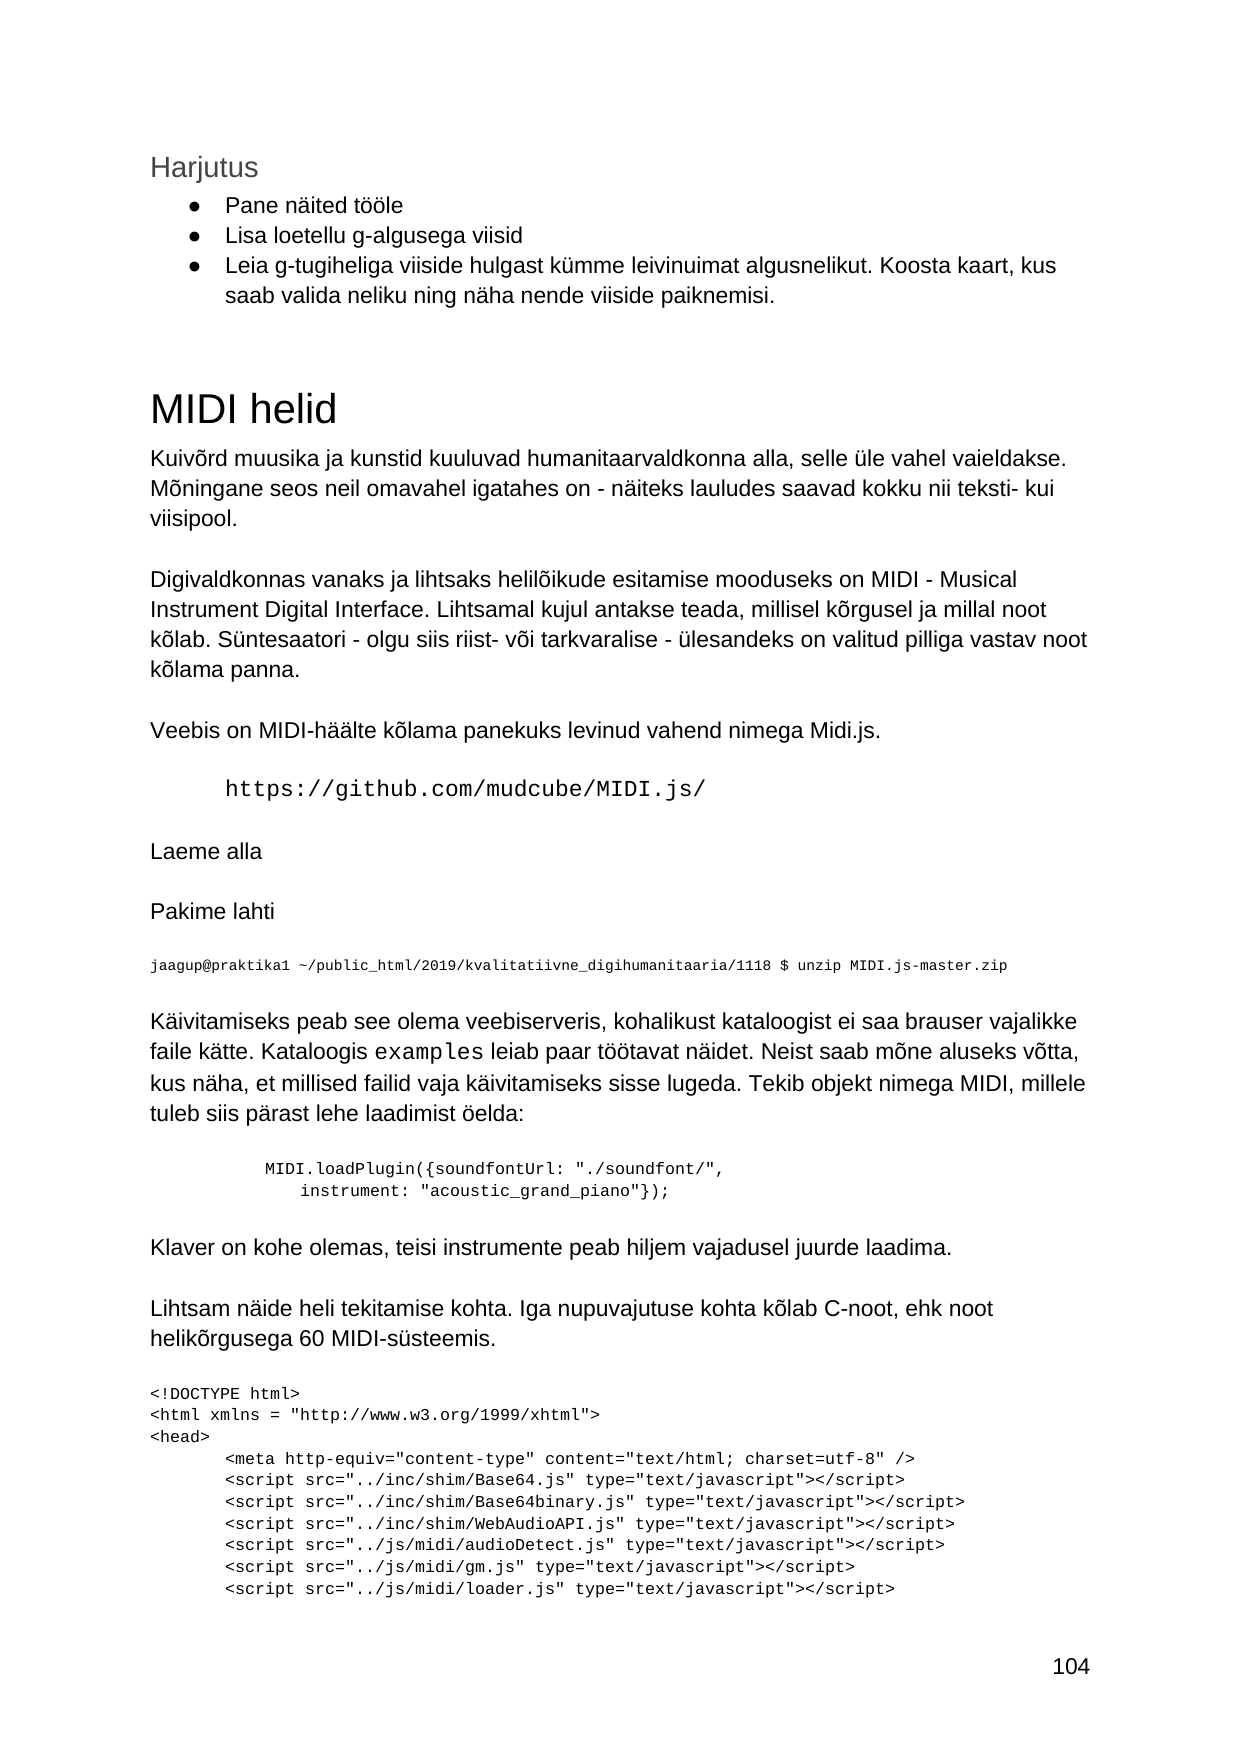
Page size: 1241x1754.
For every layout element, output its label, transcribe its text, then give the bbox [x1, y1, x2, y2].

text <script src="../js/midi/gm.js" type="text/javascript"></script> [150, 1558, 1090, 1577]
list Pane näited tööle [187, 192, 1090, 218]
text Laeme alla [150, 838, 1090, 864]
text <head> [150, 1428, 1090, 1447]
text Veebis on MIDI-häälte kõlama panekuks levinud vahend nimega Midi.js. [150, 717, 1090, 743]
text Pakime lahti [150, 898, 1090, 924]
text <meta http-equiv="content-type" content="text/html; charset=utf-8" /> [150, 1450, 1090, 1469]
text jaagup@praktika1 ~/public_html/2019/kvalitatiivne_digihumanitaaria/1118 $ unzip MIDI.js-master.zip [150, 958, 1090, 975]
text <script src="../inc/shim/Base64.js" type="text/javascript"></script> [150, 1472, 1090, 1491]
text MIDI.loadPlugin({soundfontUrl: "./soundfont/", [150, 1161, 1090, 1179]
subtitle Harjutus [150, 150, 1090, 183]
text <html xmlns = "http://www.w3.org/1999/xhtml"> [150, 1407, 1090, 1426]
text <script src="../js/midi/audioDetect.js" type="text/javascript"></script> [150, 1537, 1090, 1556]
list Leia g-tugiheliga viiside hulgast kümme leivinuimat algusnelikut. Koosta kaart, kus saab valida neliku ning näha nende viiside paiknemisi. [187, 252, 1090, 309]
text <script src="../inc/shim/Base64binary.js" type="text/javascript"></script> [150, 1493, 1090, 1512]
text <script src="../js/midi/loader.js" type="text/javascript"></script> [150, 1580, 1090, 1599]
list Lisa loetellu g-algusega viisid [187, 222, 1090, 248]
subtitle MIDI helid [150, 384, 1090, 432]
text <script src="../inc/shim/WebAudioAPI.js" type="text/javascript"></script> [150, 1515, 1090, 1534]
text <!DOCTYPE html> [150, 1385, 1090, 1404]
text Lihtsam näide heli tekitamise kohta. Iga nupuvajutuse kohta kõlab C-noot, ehk noot helikõrgusega 60 MIDI-süsteemis. [150, 1294, 1090, 1351]
text Klaver on kohe olemas, teisi instrumente peab hiljem vajadusel juurde laadima. [150, 1234, 1090, 1261]
text https://github.com/mudcube/MIDI.js/ [150, 777, 1090, 803]
text instrument: "acoustic_grand_piano"}); [150, 1182, 1090, 1201]
text Kuivõrd muusika ja kunstid kuuluvad humanitaarvaldkonna alla, selle üle vahel vaieldakse. Mõningane seos neil omavahel igatahes on - näiteks lauludes saavad kokku nii teksti- kui viisipool. [150, 445, 1090, 532]
text Käivitamiseks peab see olema veebiserveris, kohalikust kataloogist ei saa brauser vajalikke faile kätte. Kataloogis examples leiab paar töötavat näidet. Neist saab mõne aluseks võtta, kus näha, et millised failid vaja käivitamiseks sisse lugeda. Tekib objekt nimega MIDI, millele tuleb siis pärast lehe laadimist öelda: [150, 1008, 1090, 1127]
text Digivaldkonnas vanaks ja lihtsaks helilõikude esitamise mooduseks on MIDI - Musical Instrument Digital Interface. Lihtsamal kujul antakse teada, millisel kõrgusel ja millal noot kõlab. Süntesaatori - olgu siis riist- või tarkvaralise - ülesandeks on valitud pilliga vastav noot kõlama panna. [150, 566, 1090, 683]
